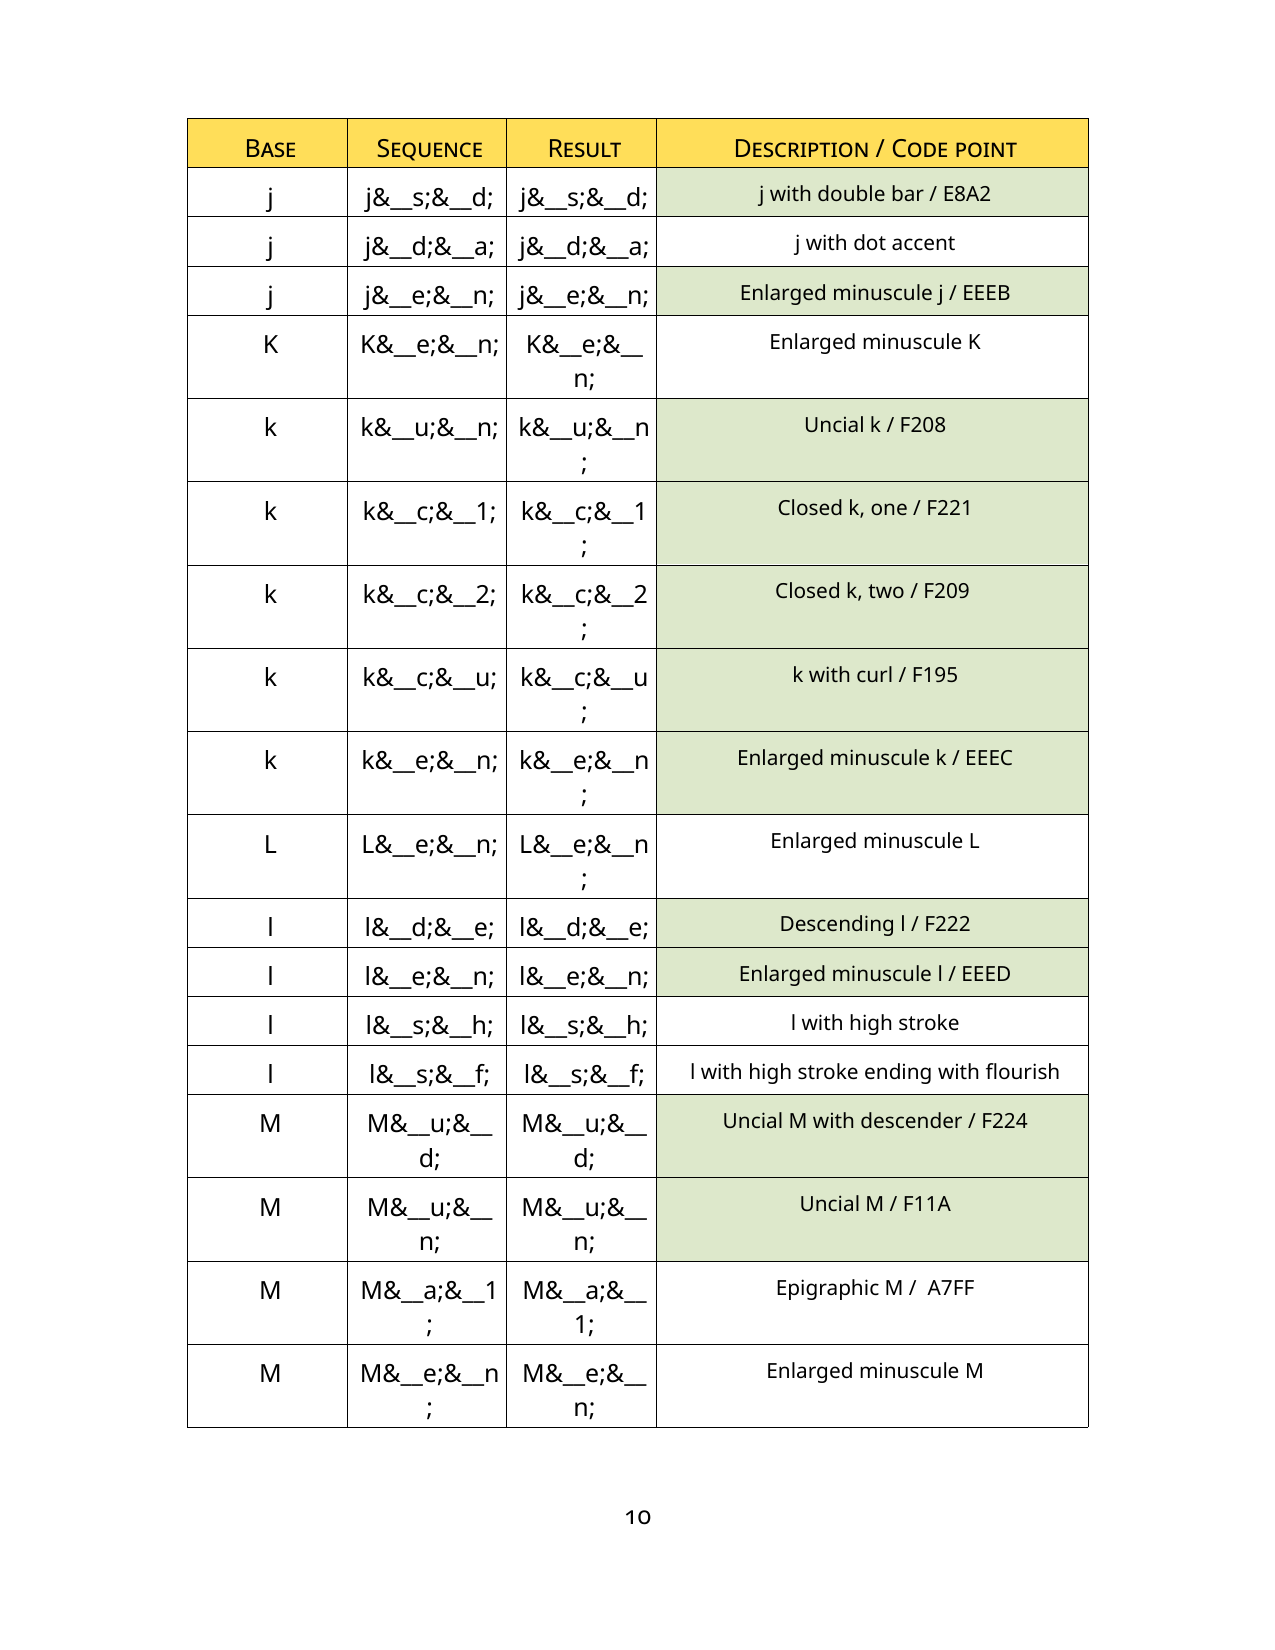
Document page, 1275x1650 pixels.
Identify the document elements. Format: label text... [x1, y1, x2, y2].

table_cell l&__s;&__f; [348, 1046, 506, 1094]
table_cell l with high stroke ending with flourish [657, 1046, 1088, 1094]
table_cell Enlarged minuscule j / EEEB [657, 267, 1088, 315]
table_cell k with curl / F195 [657, 649, 1088, 731]
table_cell k&__e;&__n; [507, 732, 656, 814]
table_cell k [188, 566, 347, 648]
table_header Result [507, 119, 656, 167]
table_cell l&__e;&__n; [507, 948, 656, 996]
table_cell Enlarged minuscule l / EEED [657, 948, 1088, 996]
table_cell j with double bar / E8A2 [657, 168, 1088, 216]
table_cell j [188, 168, 347, 216]
table_cell K [188, 316, 347, 398]
table_cell Enlarged minuscule L [657, 815, 1088, 897]
table_cell M&__a;&__1; [348, 1262, 506, 1344]
table_cell M&__u;&__d; [507, 1095, 656, 1177]
table_cell k&__c;&__u; [348, 649, 506, 731]
table_cell Closed k, two / F209 [657, 566, 1088, 648]
table_cell K&__e;&__n; [348, 316, 506, 398]
table_cell k [188, 399, 347, 481]
table_cell L&__e;&__n; [348, 815, 506, 897]
table_header Base [188, 119, 347, 167]
table_cell j [188, 267, 347, 315]
table_cell k&__u;&__n; [507, 399, 656, 481]
table_cell L [188, 815, 347, 897]
table_cell j&__d;&__a; [348, 217, 506, 266]
table_cell l [188, 948, 347, 996]
table_cell Enlarged minuscule M [657, 1345, 1088, 1427]
table_cell k&__c;&__1; [348, 482, 506, 564]
table_cell j with dot accent [657, 217, 1088, 266]
table_cell Epigraphic M / A7FF [657, 1262, 1088, 1344]
table_cell M [188, 1178, 347, 1261]
table_cell l [188, 1046, 347, 1094]
table_cell k&__c;&__1; [507, 482, 656, 564]
table_cell M&__u;&__n; [348, 1178, 506, 1261]
table_cell j&__e;&__n; [507, 267, 656, 315]
table_cell Descending l / F222 [657, 899, 1088, 947]
table_cell j&__e;&__n; [348, 267, 506, 315]
table_cell Uncial M / F11A [657, 1178, 1088, 1261]
table_cell Uncial k / F208 [657, 399, 1088, 481]
table_cell Closed k, one / F221 [657, 482, 1088, 564]
table_cell k [188, 482, 347, 564]
table_cell k&__c;&__2; [348, 566, 506, 648]
table_cell l&__d;&__e; [348, 899, 506, 947]
table_cell k&__u;&__n; [348, 399, 506, 481]
table_cell k&__c;&__u; [507, 649, 656, 731]
table_cell M&__u;&__d; [348, 1095, 506, 1177]
table_cell M&__e;&__n; [507, 1345, 656, 1427]
table_cell l&__e;&__n; [348, 948, 506, 996]
table_cell M&__a;&__1; [507, 1262, 656, 1344]
table_cell Enlarged minuscule k / EEEC [657, 732, 1088, 814]
table_header Description / Code point [657, 119, 1088, 167]
table_cell l [188, 997, 347, 1045]
table_cell k&__c;&__2; [507, 566, 656, 648]
table_cell k&__e;&__n; [348, 732, 506, 814]
table_cell M&__e;&__n; [348, 1345, 506, 1427]
table_cell M [188, 1345, 347, 1427]
table_cell j&__s;&__d; [507, 168, 656, 216]
table_cell l [188, 899, 347, 947]
table_cell j&__d;&__a; [507, 217, 656, 266]
table_cell l&__s;&__h; [507, 997, 656, 1045]
table_cell K&__e;&__n; [507, 316, 656, 398]
table_cell l&__d;&__e; [507, 899, 656, 947]
table_cell k [188, 732, 347, 814]
table_cell L&__e;&__n; [507, 815, 656, 897]
table_cell Enlarged minuscule K [657, 316, 1088, 398]
table_header Sequence [348, 119, 506, 167]
table_cell M [188, 1095, 347, 1177]
table_cell l&__s;&__f; [507, 1046, 656, 1094]
table_cell j [188, 217, 347, 266]
table_cell Uncial M with descender / F224 [657, 1095, 1088, 1177]
table_cell M&__u;&__n; [507, 1178, 656, 1261]
table_cell l with high stroke [657, 997, 1088, 1045]
table_cell j&__s;&__d; [348, 168, 506, 216]
table_cell M [188, 1262, 347, 1344]
table_cell l&__s;&__h; [348, 997, 506, 1045]
table_cell k [188, 649, 347, 731]
